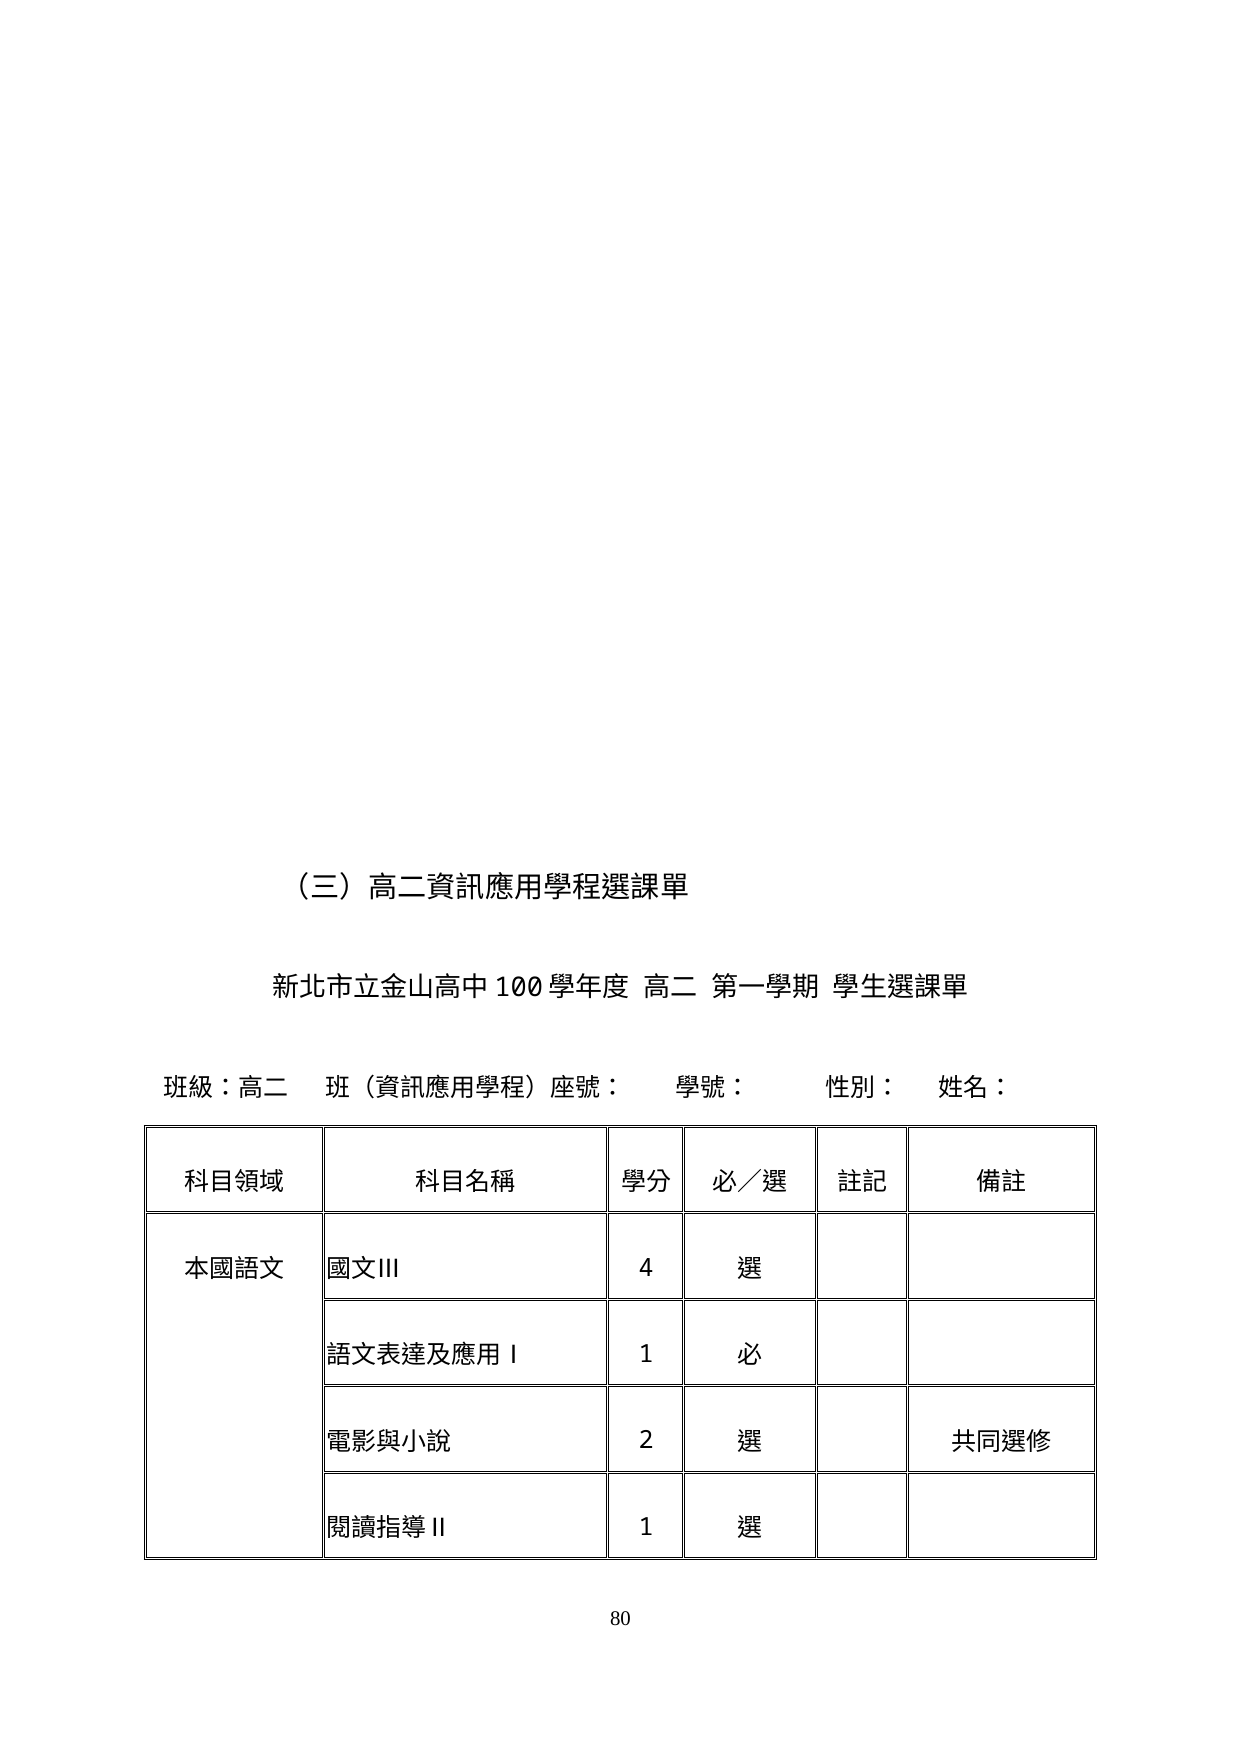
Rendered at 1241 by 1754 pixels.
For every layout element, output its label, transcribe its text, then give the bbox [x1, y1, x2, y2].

table_cell 1 [609, 1474, 682, 1557]
table_cell [818, 1474, 906, 1557]
text （三）高二資訊應用學程選課單 [281, 843, 1122, 906]
table_cell [818, 1387, 906, 1471]
table_header 學分 [609, 1128, 682, 1211]
table_header 註記 [818, 1128, 906, 1211]
table_cell 語文表達及應用Ⅰ [325, 1301, 606, 1384]
table_cell 4 [609, 1214, 682, 1298]
table_cell 必 [685, 1301, 815, 1384]
table_cell 國文Ⅲ [325, 1214, 606, 1298]
table_cell 2 [609, 1387, 682, 1471]
table_cell [909, 1214, 1094, 1298]
table_cell [909, 1301, 1094, 1384]
table_cell 選 [685, 1387, 815, 1471]
table_cell 共同選修 [909, 1387, 1094, 1471]
table_cell 1 [609, 1301, 682, 1384]
text 班級：高二 班（資訊應用學程）座號： 學號： 性別： 姓名： [118, 1043, 1122, 1106]
table_cell 閱讀指導Ⅱ [325, 1474, 606, 1557]
table_header 科目領域 [147, 1128, 322, 1211]
table_header 必／選 [685, 1128, 815, 1211]
text 新北市立金山高中100學年度 高二 第一學期 學生選課單 [118, 943, 1122, 1006]
table_cell 選 [685, 1214, 815, 1298]
table_header 科目名稱 [325, 1128, 606, 1211]
table_cell 本國語文 [147, 1214, 322, 1557]
table_cell 電影與小說 [325, 1387, 606, 1471]
table_cell 選 [685, 1474, 815, 1557]
table_cell [818, 1214, 906, 1298]
table_cell [909, 1474, 1094, 1557]
table_cell [818, 1301, 906, 1384]
table_header 備註 [909, 1128, 1094, 1211]
